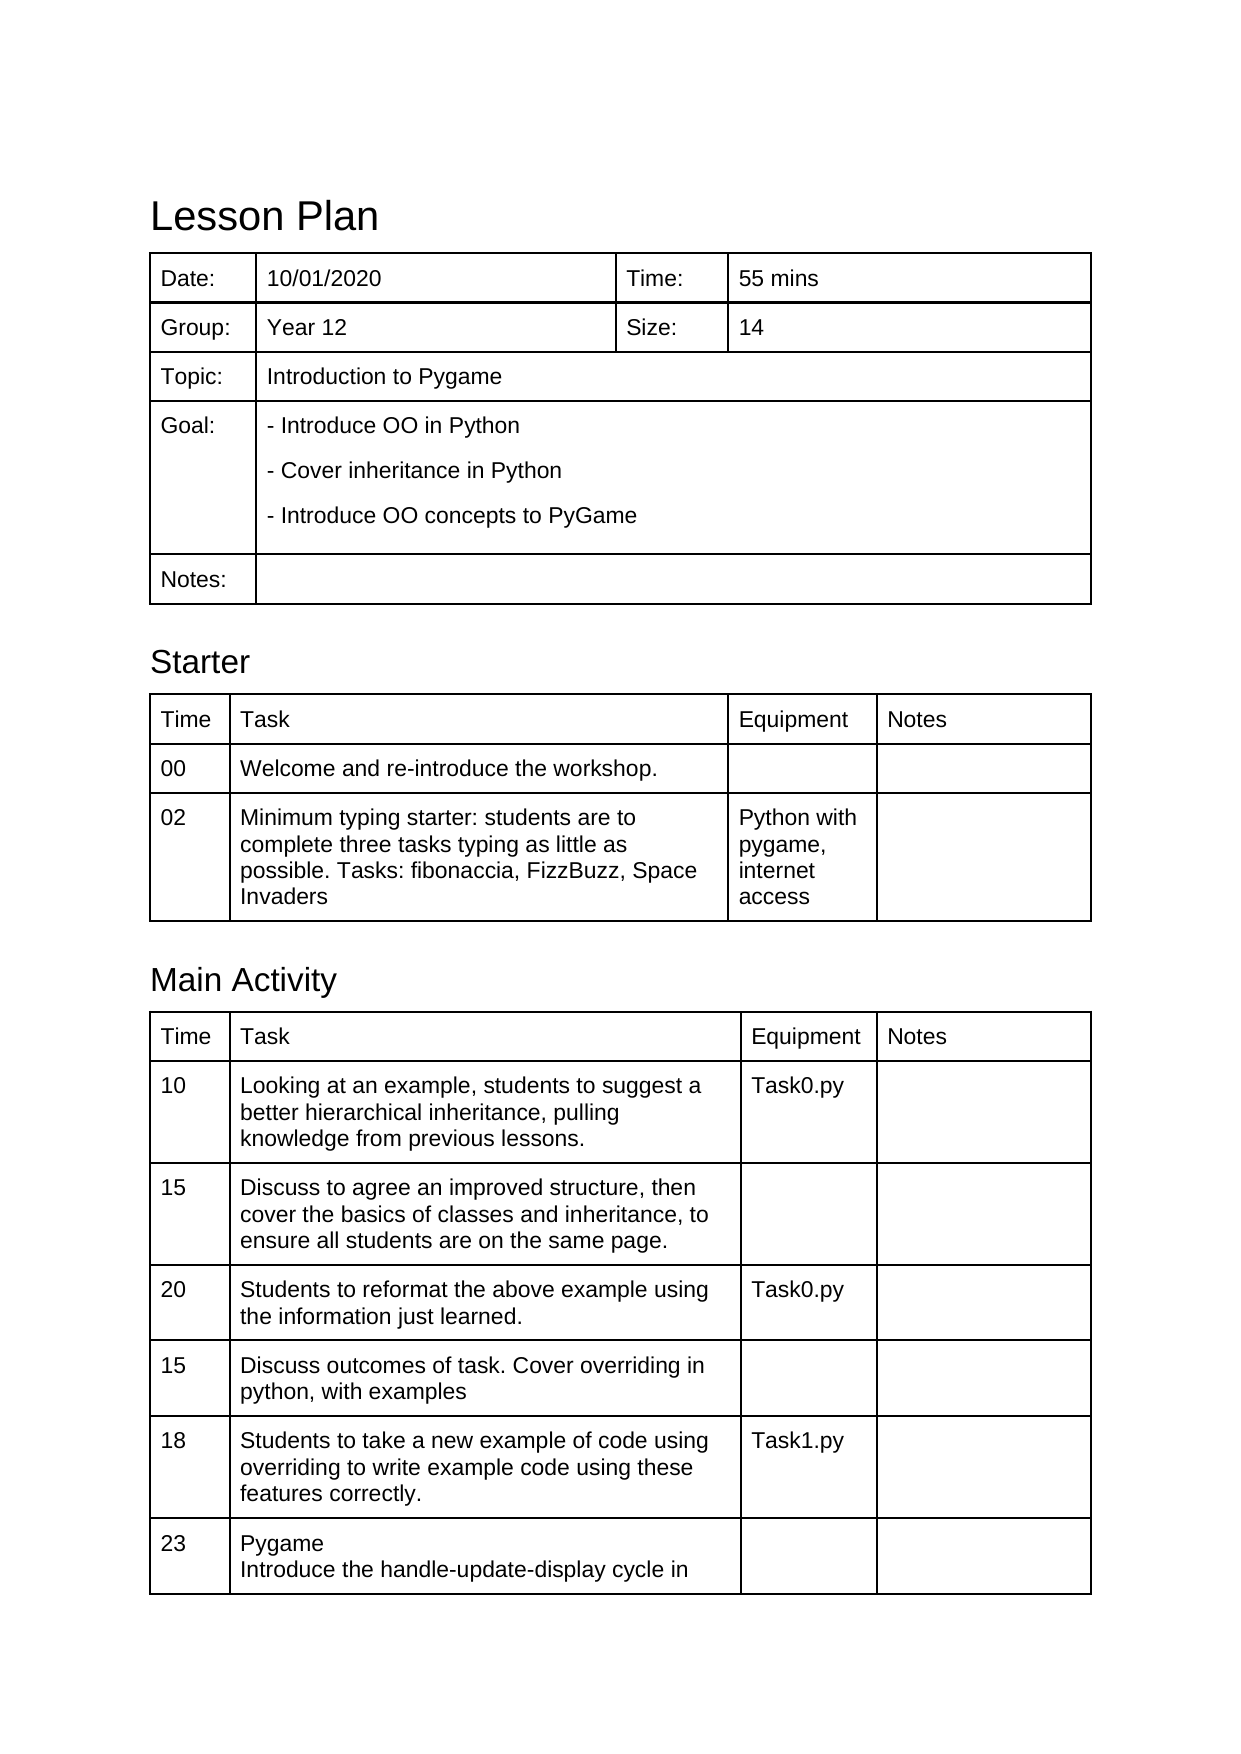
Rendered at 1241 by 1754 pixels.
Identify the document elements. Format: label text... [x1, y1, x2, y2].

table_cell Topic: [151, 353, 255, 400]
table_cell Discuss outcomes of task. Cover overriding in python, with examples [231, 1341, 740, 1415]
table_cell 23 [151, 1519, 229, 1593]
table_cell - Introduce OO in Python - Cover inheritance in Python - Introduce OO concepts to PyGame [257, 402, 1090, 553]
table_cell Python with pygame, internet access [729, 794, 876, 920]
table_cell [742, 1519, 876, 1593]
table_cell [878, 1164, 1090, 1264]
table_header Date: [151, 254, 255, 301]
table_cell Task0.py [742, 1266, 876, 1339]
subtitle Lesson Plan [150, 192, 1090, 239]
table_cell Discuss to agree an improved structure, then cover the basics of classes and inheritance, to ensure all students are on the same page. [231, 1164, 740, 1264]
table_header Equipment [729, 695, 876, 742]
table_cell [742, 1341, 876, 1415]
table_cell Introduction to Pygame [257, 353, 1090, 400]
table_cell Task1.py [742, 1417, 876, 1517]
table_cell [257, 555, 1090, 603]
table_header Time: [617, 254, 727, 301]
table_header Time [151, 1013, 229, 1060]
table_cell Year 12 [257, 304, 615, 351]
table_cell [878, 1266, 1090, 1339]
table_cell 20 [151, 1266, 229, 1339]
table_header Equipment [742, 1013, 876, 1060]
table_header Task [231, 695, 727, 742]
table_cell 02 [151, 794, 229, 920]
table_cell 18 [151, 1417, 229, 1517]
table_cell Welcome and re-introduce the workshop. [231, 745, 727, 792]
table_cell Goal: [151, 402, 255, 553]
subtitle Starter [150, 642, 1090, 681]
table_cell Students to reformat the above example using the information just learned. [231, 1266, 740, 1339]
table_cell 00 [151, 745, 229, 792]
table_cell [878, 1062, 1090, 1162]
table_cell Looking at an example, students to suggest a better hierarchical inheritance, pulling knowledge from previous lessons. [231, 1062, 740, 1162]
table_header Notes [878, 1013, 1090, 1060]
table_cell Task0.py [742, 1062, 876, 1162]
subtitle Main Activity [150, 959, 1090, 998]
table_cell [878, 1417, 1090, 1517]
table_cell [878, 1341, 1090, 1415]
table_cell 15 [151, 1164, 229, 1264]
table_header Notes [878, 695, 1090, 742]
table_header Task [231, 1013, 740, 1060]
table_cell [742, 1164, 876, 1264]
table_cell Minimum typing starter: students are to complete three tasks typing as little as possible. Tasks: fibonaccia, FizzBuzz, Space Invaders [231, 794, 727, 920]
table_cell 15 [151, 1341, 229, 1415]
table_header 10/01/2020 [257, 254, 615, 301]
table_header 55 mins [729, 254, 1090, 301]
table_cell 10 [151, 1062, 229, 1162]
table_cell Pygame Introduce the handle-update-display cycle in [231, 1519, 740, 1593]
table_cell Notes: [151, 555, 255, 603]
table_cell [878, 745, 1090, 792]
table_cell Group: [151, 304, 255, 351]
table_cell [878, 1519, 1090, 1593]
table_cell [878, 794, 1090, 920]
table_cell [729, 745, 876, 792]
table_cell 14 [729, 304, 1090, 351]
table_cell Size: [617, 304, 727, 351]
table_cell Students to take a new example of code using overriding to write example code using these features correctly. [231, 1417, 740, 1517]
table_header Time [151, 695, 229, 742]
